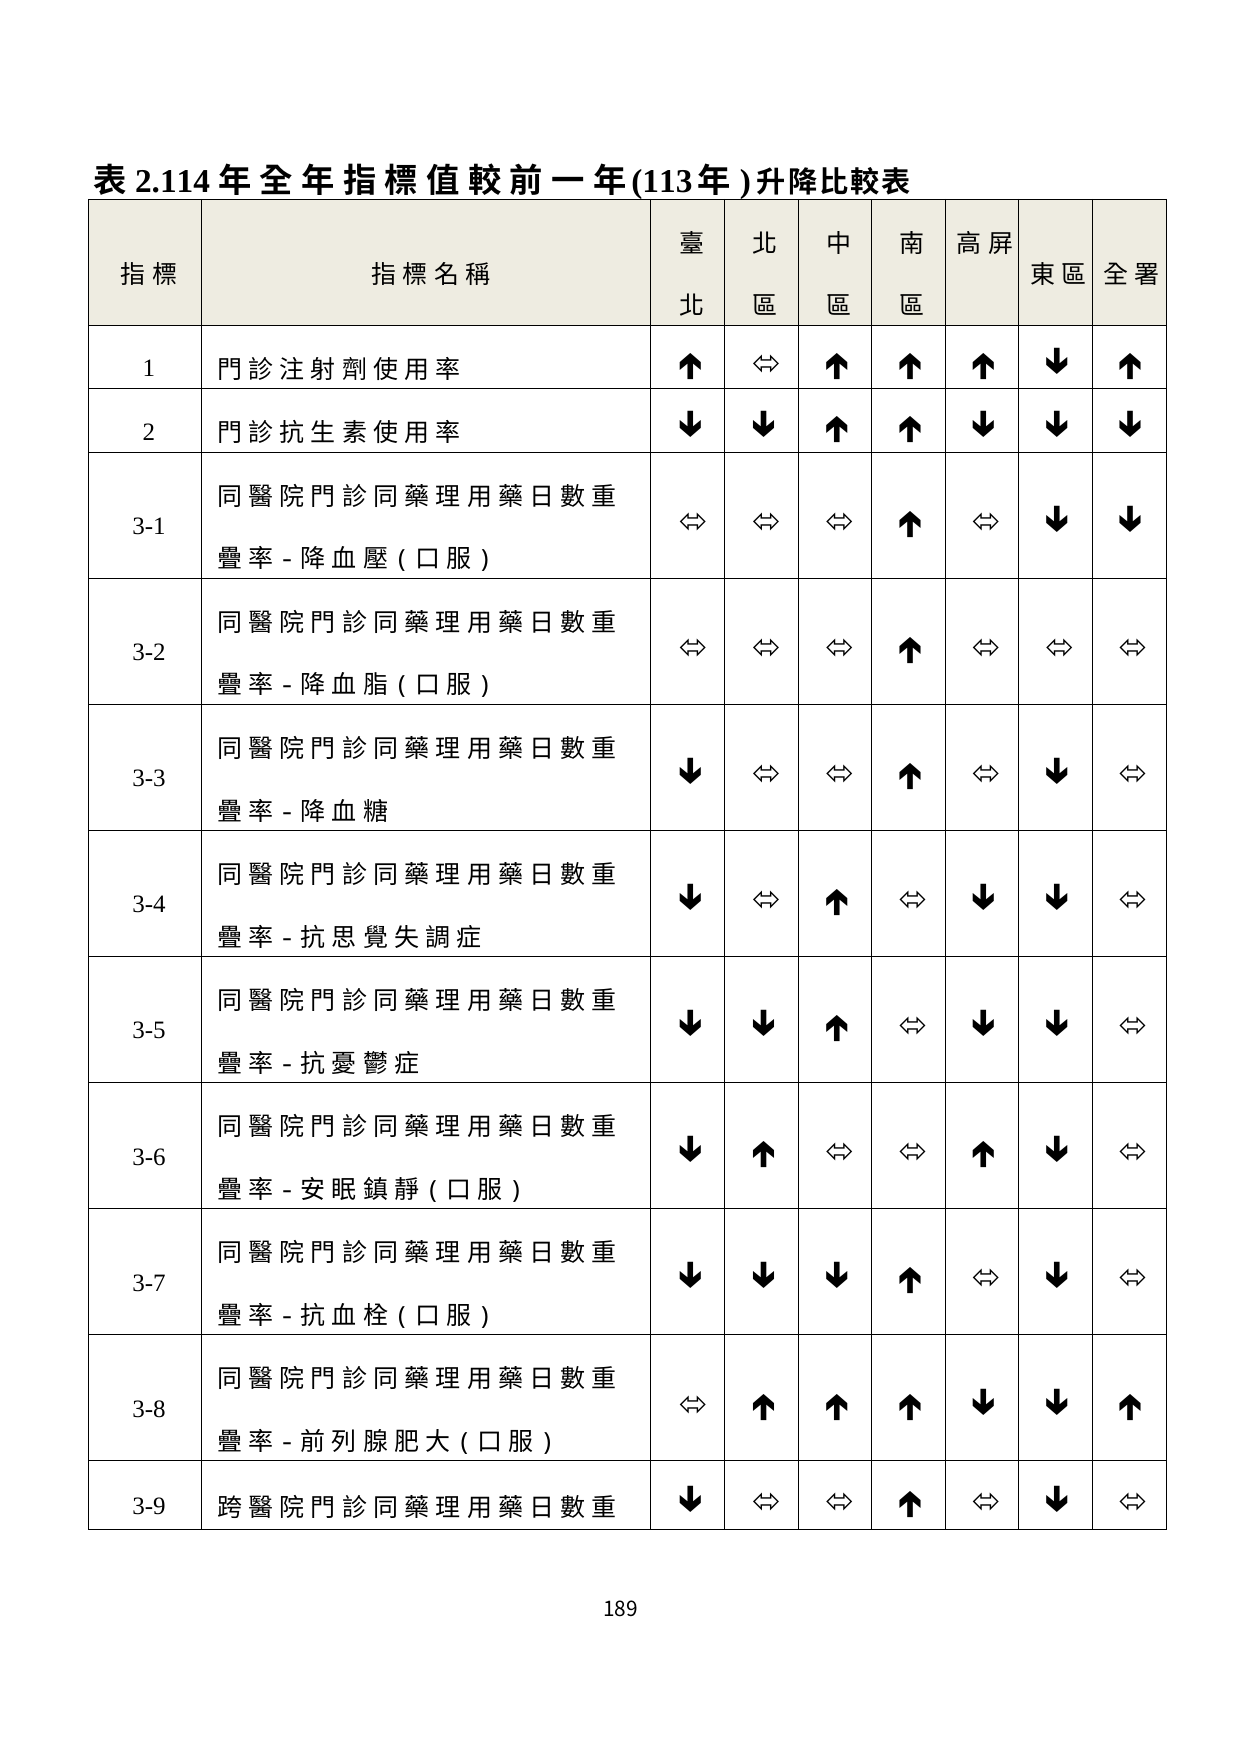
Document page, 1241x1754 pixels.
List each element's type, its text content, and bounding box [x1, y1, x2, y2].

table_cell  [946, 705, 1018, 830]
table_cell  [1019, 579, 1092, 704]
table_cell 3-6 [89, 1083, 201, 1208]
table_cell  [651, 1083, 724, 1208]
table_cell  [872, 1461, 945, 1529]
table_cell  [1019, 389, 1092, 452]
table_cell  [946, 957, 1018, 1082]
table_cell  [1093, 453, 1166, 578]
table_cell  [725, 389, 798, 452]
table_cell  [1093, 579, 1166, 704]
table_cell 同醫院門診同藥理用藥日數重疊率-前列腺肥大(口服) [202, 1335, 650, 1460]
table_cell 同醫院門診同藥理用藥日數重疊率-抗憂鬱症 [202, 957, 650, 1082]
table_cell 同醫院門診同藥理用藥日數重疊率-抗血栓(口服) [202, 1209, 650, 1334]
table_cell  [1019, 453, 1092, 578]
table_cell  [946, 326, 1018, 388]
table_cell  [799, 1335, 871, 1460]
table_cell  [799, 1083, 871, 1208]
table_cell  [872, 831, 945, 956]
table_cell  [946, 389, 1018, 452]
table_cell 同醫院門診同藥理用藥日數重疊率-降血糖 [202, 705, 650, 830]
table_cell  [725, 1209, 798, 1334]
table_cell  [946, 1461, 1018, 1529]
table_cell 同醫院門診同藥理用藥日數重疊率-降血壓(口服) [202, 453, 650, 578]
table_header 南區 [872, 200, 945, 325]
table_cell  [725, 579, 798, 704]
table_cell  [799, 705, 871, 830]
table_cell  [872, 1335, 945, 1460]
table_header 高屏 [946, 200, 1018, 325]
table_header 中區 [799, 200, 871, 325]
table_cell  [799, 1209, 871, 1334]
table_cell  [1019, 705, 1092, 830]
table_cell  [651, 705, 724, 830]
table_cell  [1019, 1335, 1092, 1460]
table_cell  [872, 1083, 945, 1208]
table_cell 3-4 [89, 831, 201, 956]
table_cell  [651, 389, 724, 452]
table_cell 2 [89, 389, 201, 452]
table_cell  [799, 1461, 871, 1529]
table_cell  [651, 831, 724, 956]
table_cell  [946, 1335, 1018, 1460]
table_cell  [1019, 1083, 1092, 1208]
table_cell  [651, 579, 724, 704]
table_cell 3-9 [89, 1461, 201, 1529]
table_cell  [725, 705, 798, 830]
table_cell  [1019, 1461, 1092, 1529]
table_cell  [799, 831, 871, 956]
table_cell  [872, 705, 945, 830]
table_cell  [946, 453, 1018, 578]
table_cell  [872, 1209, 945, 1334]
table_cell 3-2 [89, 579, 201, 704]
table_cell  [725, 957, 798, 1082]
table_cell  [799, 579, 871, 704]
table_cell  [799, 326, 871, 388]
table_cell  [799, 453, 871, 578]
table_cell  [651, 326, 724, 388]
table_cell  [799, 389, 871, 452]
table_cell 1 [89, 326, 201, 388]
table_cell  [1019, 326, 1092, 388]
table_cell  [872, 957, 945, 1082]
table_cell  [725, 326, 798, 388]
table_cell 同醫院門診同藥理用藥日數重疊率-安眠鎮靜(口服) [202, 1083, 650, 1208]
table_cell 3-8 [89, 1335, 201, 1460]
table_cell 3-1 [89, 453, 201, 578]
table_cell  [651, 1209, 724, 1334]
table_cell  [651, 1461, 724, 1529]
table_cell  [1093, 831, 1166, 956]
table_cell  [1093, 1335, 1166, 1460]
table_cell  [872, 389, 945, 452]
table_header 東區 [1019, 200, 1092, 325]
table_cell  [725, 831, 798, 956]
table_header 指標名稱 [202, 200, 650, 325]
table_header 臺北 [651, 200, 724, 325]
table_cell  [1019, 1209, 1092, 1334]
table_cell 門診抗生素使用率 [202, 389, 650, 452]
table_cell  [946, 1083, 1018, 1208]
table_header 北區 [725, 200, 798, 325]
table_cell 門診注射劑使用率 [202, 326, 650, 388]
table_cell  [1093, 957, 1166, 1082]
table_cell 跨醫院門診同藥理用藥日數重 [202, 1461, 650, 1529]
table_cell 同醫院門診同藥理用藥日數重疊率-降血脂(口服) [202, 579, 650, 704]
table_header 全署 [1093, 200, 1166, 325]
table_cell  [872, 326, 945, 388]
table_cell  [725, 1083, 798, 1208]
table_cell  [725, 1335, 798, 1460]
table_cell  [651, 453, 724, 578]
table_cell 3-3 [89, 705, 201, 830]
table_cell 3-7 [89, 1209, 201, 1334]
table_cell  [1093, 705, 1166, 830]
table_cell  [725, 453, 798, 578]
table_cell  [651, 957, 724, 1082]
table_cell  [946, 579, 1018, 704]
table_cell  [1093, 389, 1166, 452]
table_cell  [1093, 326, 1166, 388]
table_cell  [1019, 831, 1092, 956]
table_cell 同醫院門診同藥理用藥日數重疊率-抗思覺失調症 [202, 831, 650, 956]
table_cell  [872, 579, 945, 704]
table_cell  [1093, 1461, 1166, 1529]
table_cell  [799, 957, 871, 1082]
table_cell  [725, 1461, 798, 1529]
table_cell  [1019, 957, 1092, 1082]
table_cell  [1093, 1209, 1166, 1334]
table_cell  [651, 1335, 724, 1460]
table_cell  [1093, 1083, 1166, 1208]
table_cell  [946, 831, 1018, 956]
table_header 指標 [89, 200, 201, 325]
table_cell  [946, 1209, 1018, 1334]
table_cell  [872, 453, 945, 578]
table_cell 3-5 [89, 957, 201, 1082]
subtitle 表2.114年全年指標值較前一年(113年)升降比較表 [89, 136, 1151, 199]
